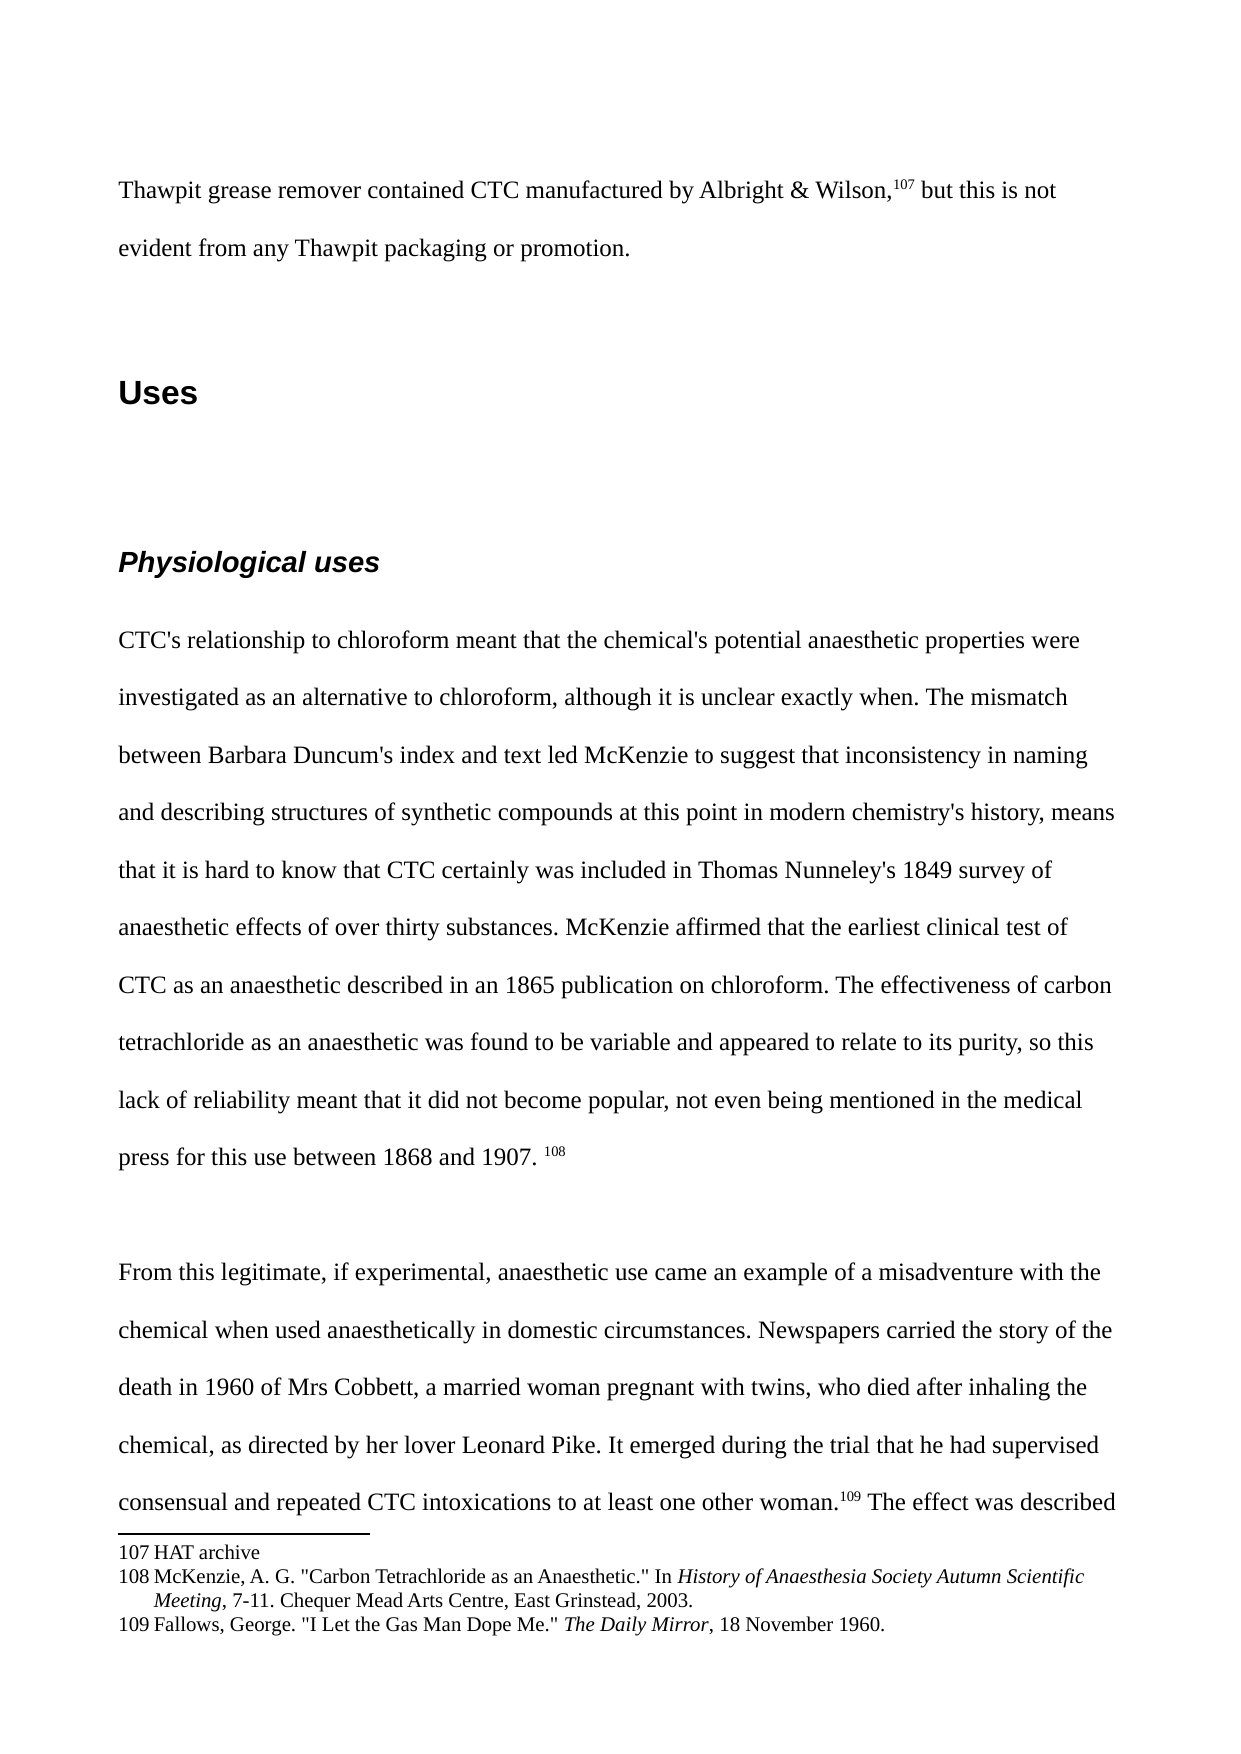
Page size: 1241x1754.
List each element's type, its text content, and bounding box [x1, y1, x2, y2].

text McKenzie, A. G. "Carbon Tetrachloride as an Anaesthetic." In History of Anaesthesia Society Autumn Scientific Meeting, 7-11. Chequer Mead Arts Centre, East Grinstead, 2003. [118, 1564, 1122, 1612]
text Thawpit grease remover contained CTC manufactured by Albright & Wilson, but this is not evident from any Thawpit packaging or promotion. [118, 176, 1122, 262]
text Fallows, George. "I Let the Gas Man Dope Me." The Daily Mirror, 18 November 1960. [118, 1612, 1122, 1636]
text CTC's relationship to chloroform meant that the chemical's potential anaesthetic properties were investigated as an alternative to chloroform, although it is unclear exactly when. The mismatch between Barbara Duncum's index and text led McKenzie to suggest that inconsistency in naming and describing structures of synthetic compounds at this point in modern chemistry's history, means that it is hard to know that CTC certainly was included in Thomas Nunneley's 1849 survey of anaesthetic effects of over thirty substances. McKenzie affirmed that the earliest clinical test of CTC as an anaesthetic described in an 1865 publication on chloroform. The effectiveness of carbon tetrachloride as an anaesthetic was found to be variable and appeared to relate to its purity, so this lack of reliability meant that it did not become popular, not even being mentioned in the medical press for this use between 1868 and 1907. [118, 625, 1122, 1171]
subtitle Physiological uses [118, 545, 1122, 579]
subtitle Uses [118, 373, 1122, 412]
text From this legitimate, if experimental, anaesthetic use came an example of a misadventure with the chemical when used anaesthetically in domestic circumstances. Newspapers carried the story of the death in 1960 of Mrs Cobbett, a married woman pregnant with twins, who died after inhaling the chemical, as directed by her lover Leonard Pike. It emerged during the trial that he had supervised consensual and repeated CTC intoxications to at least one other woman. The effect was described [118, 1257, 1122, 1516]
text HAT archive [118, 1539, 1122, 1564]
